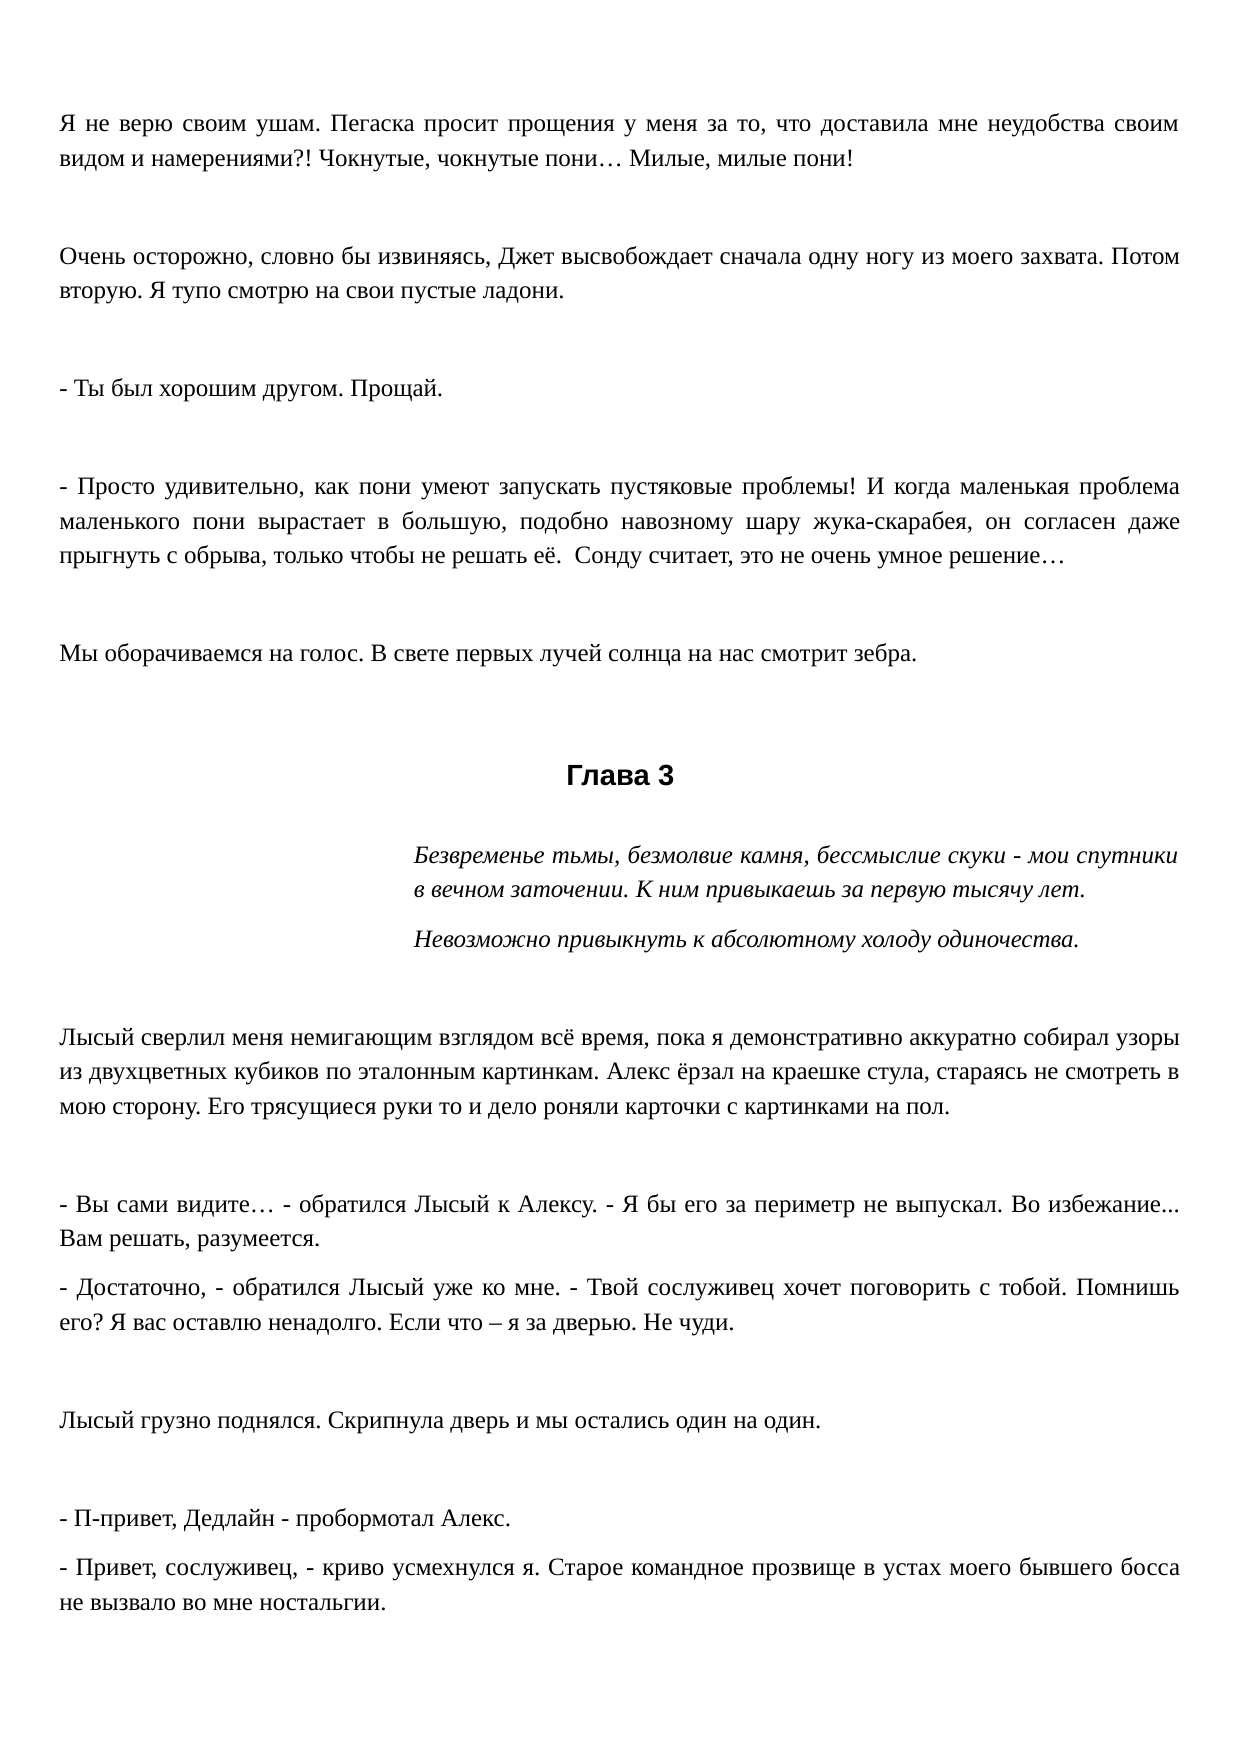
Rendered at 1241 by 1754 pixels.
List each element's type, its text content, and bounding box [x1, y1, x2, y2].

text - П-привет, Дедлайн - пробормотал Алекс. [59, 1503, 1181, 1532]
text Мы оборачиваемся на голос. В свете первых лучей солнца на нас смотрит зебра. [59, 638, 1181, 667]
text - Вы сами видите… - обратился Лысый к Алексу. - Я бы его за периметр не выпускал. Во избежание... Вам решать, разумеется. [59, 1189, 1181, 1252]
text Безвременье тьмы, безмолвие камня, бессмыслие скуки - мои спутники в вечном заточении. К ним привыкаешь за первую тысячу лет. [414, 840, 1181, 903]
text Невозможно привыкнуть к абсолютному холоду одиночества. [414, 924, 1181, 952]
text Лысый сверлил меня немигающим взглядом всё время, пока я демонстративно аккуратно собирал узоры из двухцветных кубиков по эталонным картинкам. Алекс ёрзал на краешке стула, стараясь не смотреть в мою сторону. Его трясущиеся руки то и дело роняли карточки с картинками на пол. [59, 1022, 1181, 1119]
text - Ты был хорошим другом. Прощай. [59, 373, 1181, 402]
text - Просто удивительно, как пони умеют запускать пустяковые проблемы! И когда маленькая проблема маленького пони вырастает в большую, подобно навозному шару жука-скарабея, он согласен даже прыгнуть с обрыва, только чтобы не решать её. Сонду считает, это не очень умное решение… [59, 471, 1181, 569]
text Я не верю своим ушам. Пегаска просит прощения у меня за то, что доставила мне неудобства своим видом и намерениями?! Чокнутые, чокнутые пони… Милые, милые пони! [59, 108, 1181, 171]
text - Привет, сослуживец, - криво усмехнулся я. Старое командное прозвище в устах моего бывшего босса не вызвало во мне ностальгии. [59, 1552, 1181, 1615]
text Лысый грузно поднялся. Скрипнула дверь и мы остались один на один. [59, 1405, 1181, 1434]
text Очень осторожно, словно бы извиняясь, Джет высвобождает сначала одну ногу из моего захвата. Потом вторую. Я тупо смотрю на свои пустые ладони. [59, 241, 1181, 304]
subtitle Глава 3 [59, 757, 1181, 791]
text - Достаточно, - обратился Лысый уже ко мне. - Твой сослуживец хочет поговорить с тобой. Помнишь его? Я вас оставлю ненадолго. Если что – я за дверью. Не чуди. [59, 1272, 1181, 1336]
